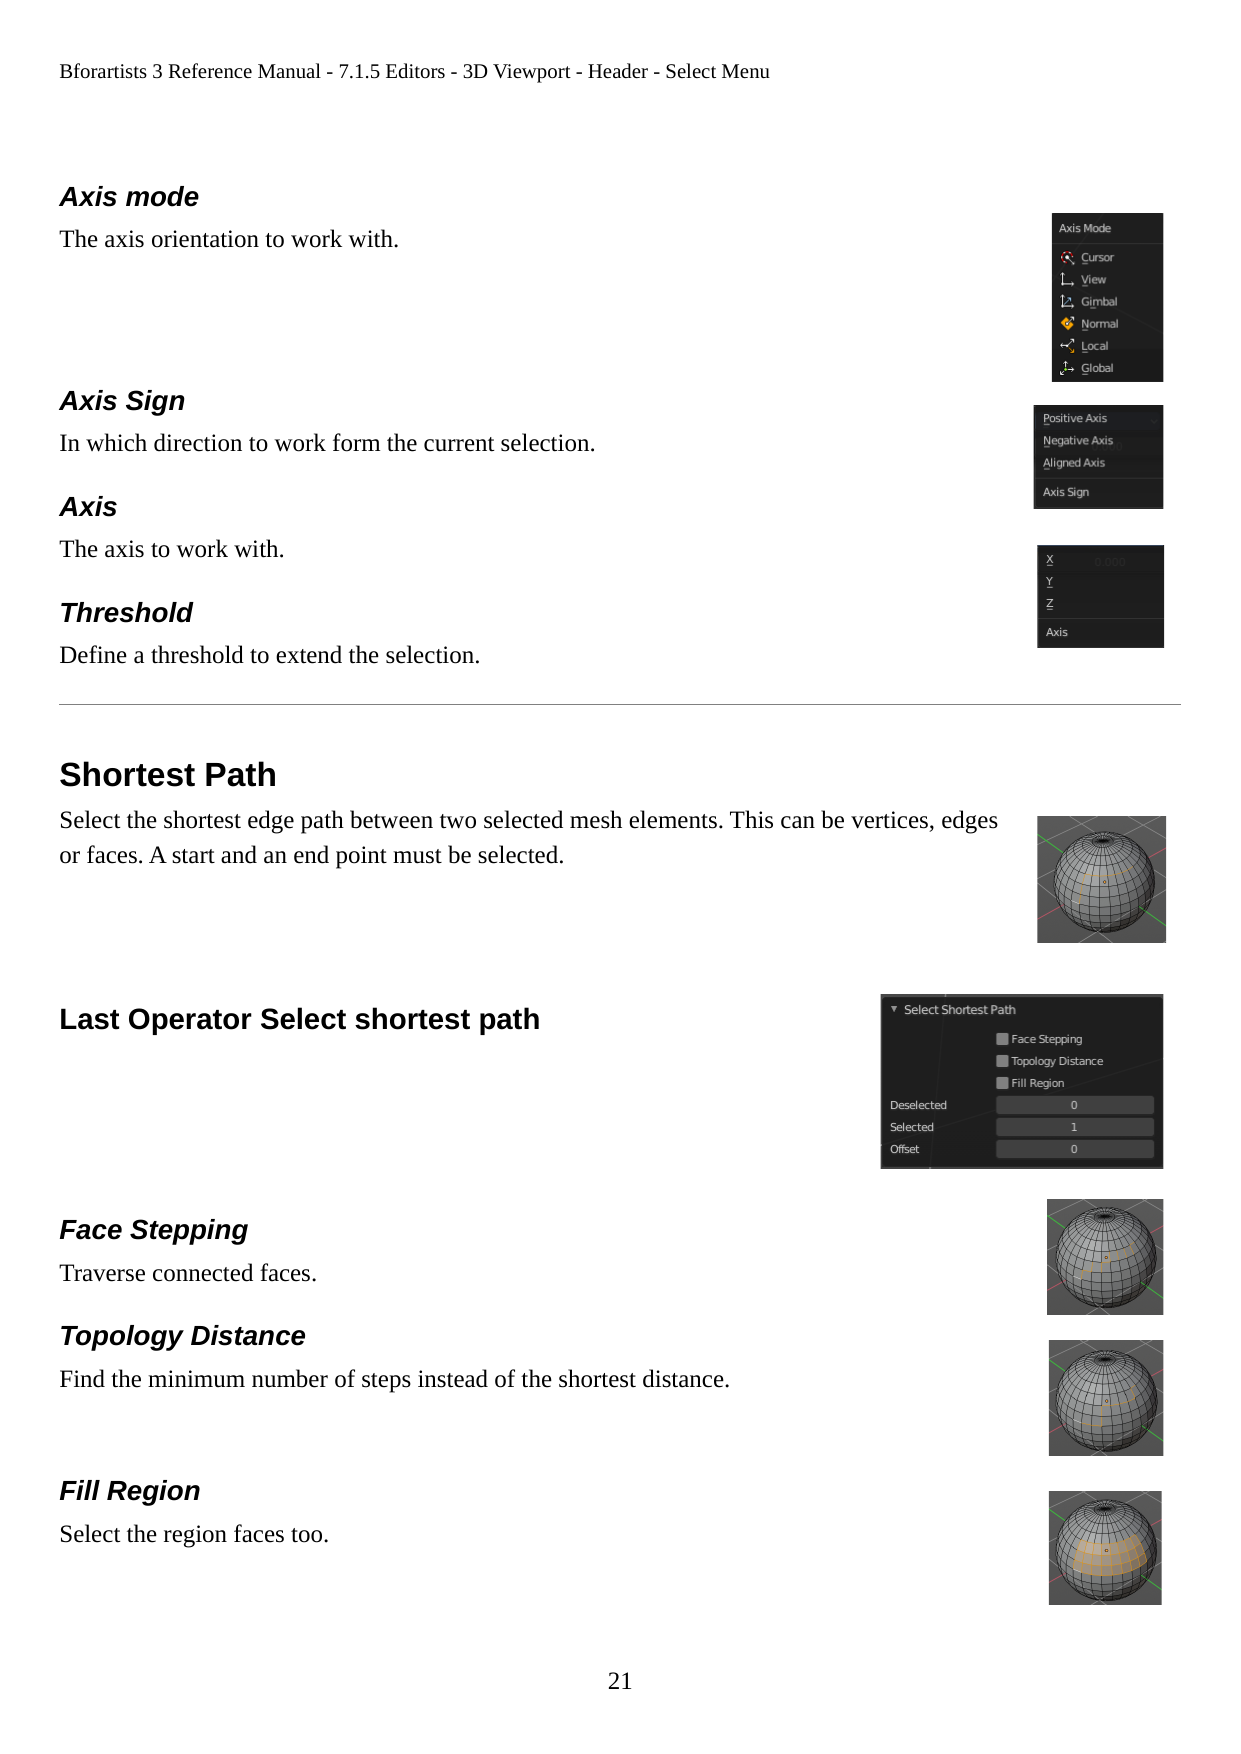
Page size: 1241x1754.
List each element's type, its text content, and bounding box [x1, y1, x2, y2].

picture [1033, 405, 1164, 509]
subtitle Face Stepping [59, 1214, 1047, 1246]
subtitle Threshold [59, 596, 1037, 628]
picture [1048, 1340, 1164, 1456]
subtitle Axis mode [59, 180, 1181, 212]
picture [1047, 1199, 1164, 1315]
text Select the shortest edge path between two selected mesh elements. This can be vertices, edges or faces. A start and an end point must be selected. [59, 806, 1181, 869]
text The axis orientation to work with. [59, 224, 1051, 253]
subtitle Topology Distance [59, 1320, 1181, 1352]
subtitle Fill Region [59, 1475, 1181, 1507]
subtitle Axis [59, 490, 1181, 522]
text Select the region faces too. [59, 1519, 1048, 1548]
text Traverse connected faces. [59, 1258, 1047, 1287]
subtitle Axis Sign [59, 384, 1181, 416]
subtitle [1164, 1214, 1181, 1246]
picture [880, 994, 1164, 1169]
text Define a threshold to extend the selection. [59, 640, 1181, 669]
subtitle [1165, 596, 1181, 628]
subtitle Shortest Path [59, 754, 1181, 793]
picture [1048, 1491, 1162, 1605]
text The axis to work with. [59, 534, 1181, 563]
text Find the minimum number of steps instead of the shortest distance. [59, 1364, 1048, 1393]
text In which direction to work form the current selection. [59, 428, 1033, 457]
picture [1037, 545, 1165, 648]
subtitle Last Operator Select shortest path [59, 1002, 880, 1036]
picture [1037, 816, 1167, 943]
picture [1051, 213, 1164, 382]
